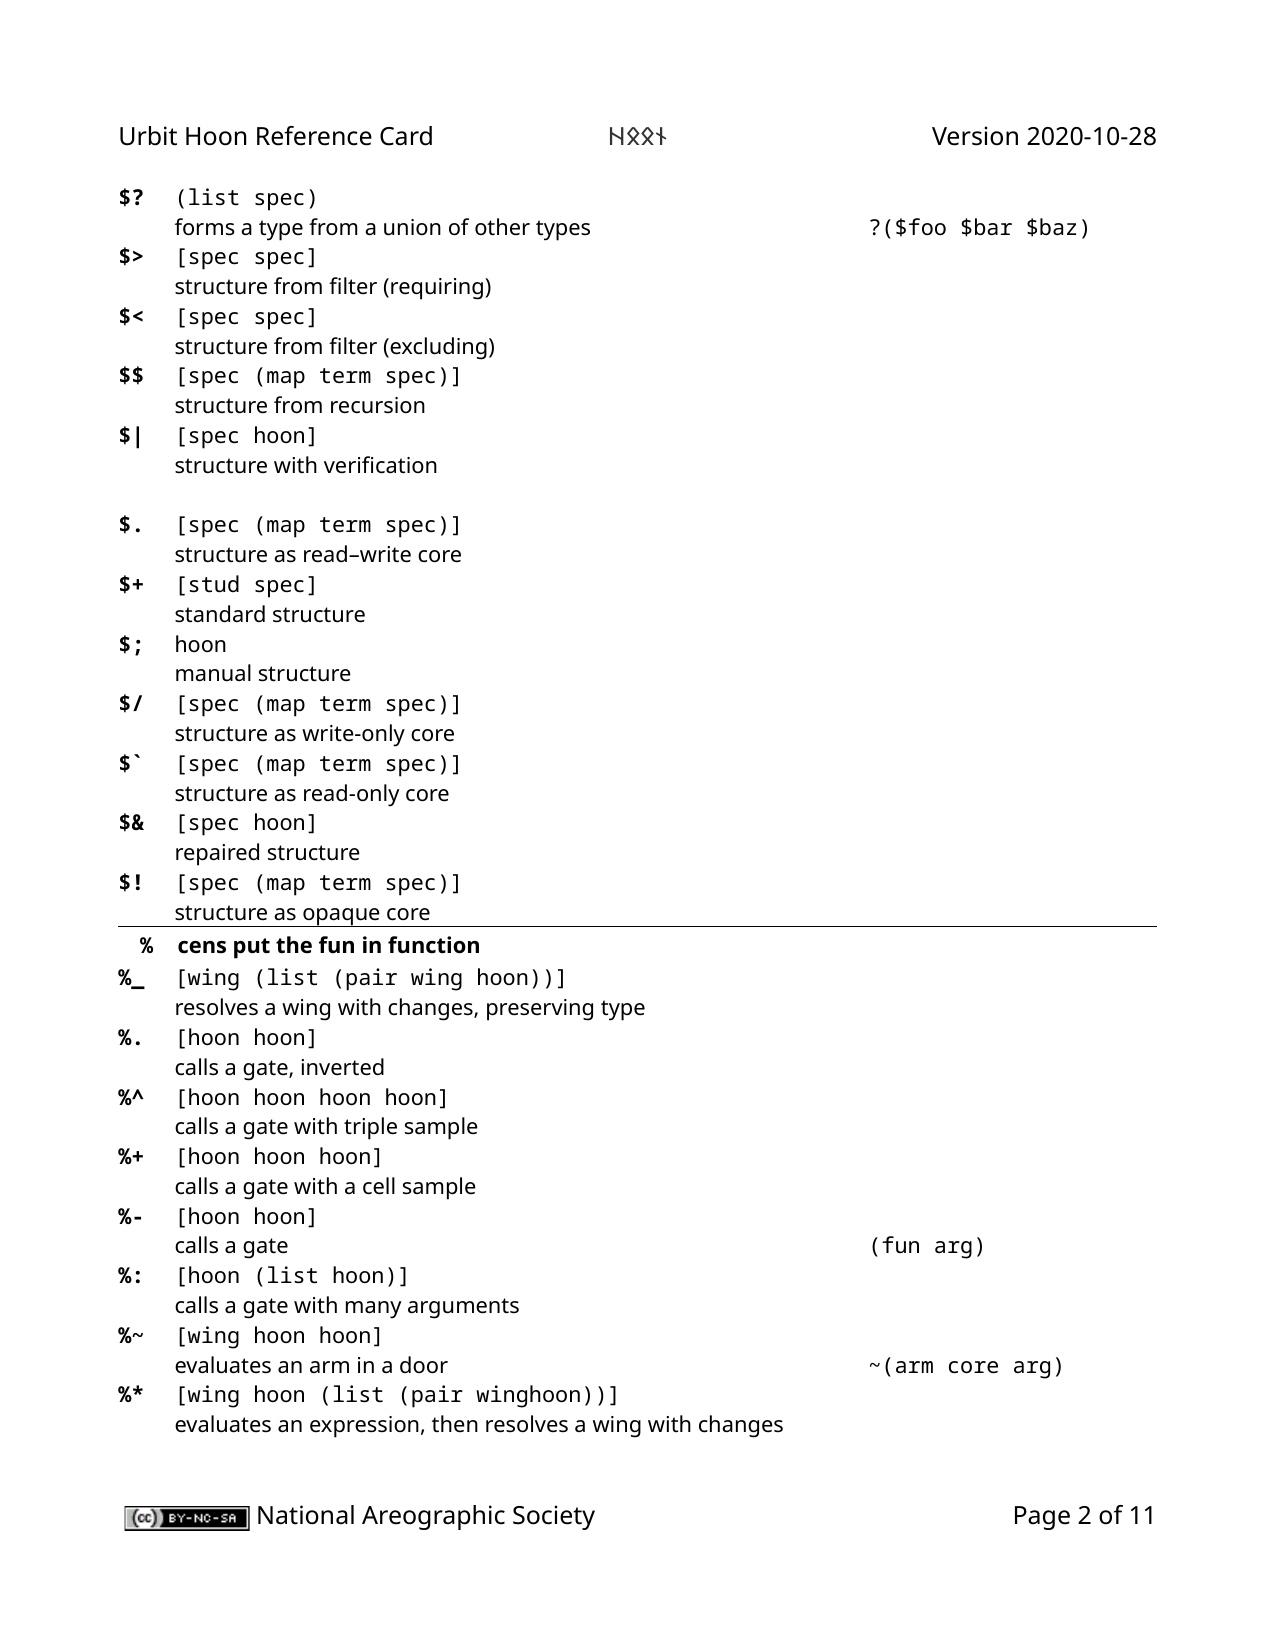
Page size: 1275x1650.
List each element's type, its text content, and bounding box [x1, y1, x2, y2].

table_cell %* [118, 1380, 174, 1409]
table_cell $$ [118, 360, 174, 390]
table_cell [hoon (list hoon)] [174, 1260, 1157, 1290]
table_cell [868, 748, 1157, 777]
table_cell [stud spec] [174, 569, 868, 599]
table_cell %^ [118, 1082, 174, 1111]
table_cell resolves a wing with changes, preserving type [174, 992, 1157, 1022]
table_cell [868, 1201, 1157, 1231]
table_cell [118, 778, 174, 807]
table_cell [868, 897, 1157, 926]
table_cell [wing hoon hoon] [174, 1320, 868, 1350]
table_cell [hoon hoon hoon hoon] [174, 1082, 1157, 1111]
table_cell evaluates an arm in a door [174, 1350, 868, 1379]
table_cell [wing (list (pair wing hoon))] [174, 963, 1157, 992]
table_cell $/ [118, 688, 174, 718]
table_cell [spec spec] [174, 241, 868, 271]
table_cell [868, 837, 1157, 867]
table_cell %. [118, 1022, 174, 1052]
table_cell calls a gate, inverted [174, 1052, 1157, 1082]
table_cell [118, 1290, 174, 1320]
table_cell cens put the fun in function [174, 927, 1157, 962]
table_cell [868, 539, 1157, 569]
table_cell % [118, 927, 174, 962]
table_cell (list spec) [174, 182, 868, 211]
table_cell [wing hoon (list (pair winghoon))] [174, 1380, 1157, 1409]
table_cell [118, 1111, 174, 1141]
table_cell [spec (map term spec)] [174, 688, 868, 718]
table_cell [868, 241, 1157, 271]
table_cell [868, 718, 1157, 748]
table_cell [868, 629, 1157, 658]
table_cell [868, 331, 1157, 360]
table_cell %+ [118, 1141, 174, 1171]
table_cell %_ [118, 963, 174, 992]
table_cell manual structure [174, 658, 868, 688]
table_cell $+ [118, 569, 174, 599]
table_cell [hoon hoon] [174, 1201, 868, 1231]
table_cell [118, 331, 174, 360]
table_cell %- [118, 1201, 174, 1231]
table_cell hoon [174, 629, 868, 658]
table_cell [118, 1052, 174, 1082]
table_cell $? [118, 182, 174, 211]
picture [124, 1506, 250, 1531]
table_cell [118, 837, 174, 867]
table_cell (fun arg) [868, 1231, 1157, 1260]
table_cell $| [118, 420, 174, 450]
table_cell structure with verification [174, 450, 868, 479]
table_cell [118, 897, 174, 926]
table_cell [868, 480, 1157, 539]
table_cell [118, 539, 174, 569]
table_cell $& [118, 807, 174, 837]
table_cell [868, 807, 1157, 837]
table_cell evaluates an expression, then resolves a wing with changes [174, 1409, 1157, 1439]
table_cell [118, 1409, 174, 1439]
table_cell [spec (map term spec)] [174, 867, 868, 897]
table_cell [118, 658, 174, 688]
table_cell [868, 420, 1157, 450]
table_cell structure as read-only core [174, 778, 868, 807]
table_cell standard structure [174, 599, 868, 628]
table_cell $< [118, 301, 174, 331]
table_cell [spec (map term spec)] [174, 480, 868, 539]
table_cell calls a gate [174, 1231, 868, 1260]
table_cell $> [118, 241, 174, 271]
table_cell [118, 599, 174, 628]
table_cell structure from filter (excluding) [174, 331, 868, 360]
table_cell [868, 271, 1157, 301]
table_cell [868, 1320, 1157, 1350]
table_cell [118, 1231, 174, 1260]
table_cell calls a gate with triple sample [174, 1111, 1157, 1141]
table_cell $` [118, 748, 174, 777]
table_cell ~(arm core arg) [868, 1350, 1157, 1379]
table_cell [spec hoon] [174, 807, 868, 837]
table_cell calls a gate with many arguments [174, 1290, 1157, 1320]
table_cell forms a type from a union of other types [174, 211, 868, 241]
table_cell structure as write-only core [174, 718, 868, 748]
table_cell [118, 211, 174, 241]
table_cell structure from recursion [174, 390, 868, 420]
table_cell [868, 569, 1157, 599]
table_cell [spec spec] [174, 301, 868, 331]
table_cell structure as read–write core [174, 539, 868, 569]
table_cell [868, 778, 1157, 807]
table_cell calls a gate with a cell sample [174, 1171, 1157, 1201]
table_cell $. [118, 480, 174, 539]
table_cell [868, 182, 1157, 211]
table_cell [868, 360, 1157, 390]
table_cell $! [118, 867, 174, 897]
table_cell repaired structure [174, 837, 868, 867]
table_cell [118, 1171, 174, 1201]
table_cell structure from filter (requiring) [174, 271, 868, 301]
table_cell [118, 450, 174, 479]
table_cell [118, 1350, 174, 1379]
table_cell [868, 688, 1157, 718]
table_cell [hoon hoon] [174, 1022, 1157, 1052]
table_cell [868, 450, 1157, 479]
table_cell [118, 271, 174, 301]
table_cell [868, 599, 1157, 628]
table_cell [hoon hoon hoon] [174, 1141, 1157, 1171]
table_cell %~ [118, 1320, 174, 1350]
table_cell [118, 718, 174, 748]
table_cell [118, 390, 174, 420]
table_cell $; [118, 629, 174, 658]
table_cell ?($foo $bar $baz) [868, 211, 1157, 241]
table_cell [118, 992, 174, 1022]
table_cell [spec hoon] [174, 420, 868, 450]
table_cell %: [118, 1260, 174, 1290]
table_cell [spec (map term spec)] [174, 748, 868, 777]
table_cell [868, 658, 1157, 688]
table_cell [spec (map term spec)] [174, 360, 868, 390]
table_cell [868, 867, 1157, 897]
table_cell [868, 301, 1157, 331]
table_cell structure as opaque core [174, 897, 868, 926]
table_cell [868, 390, 1157, 420]
